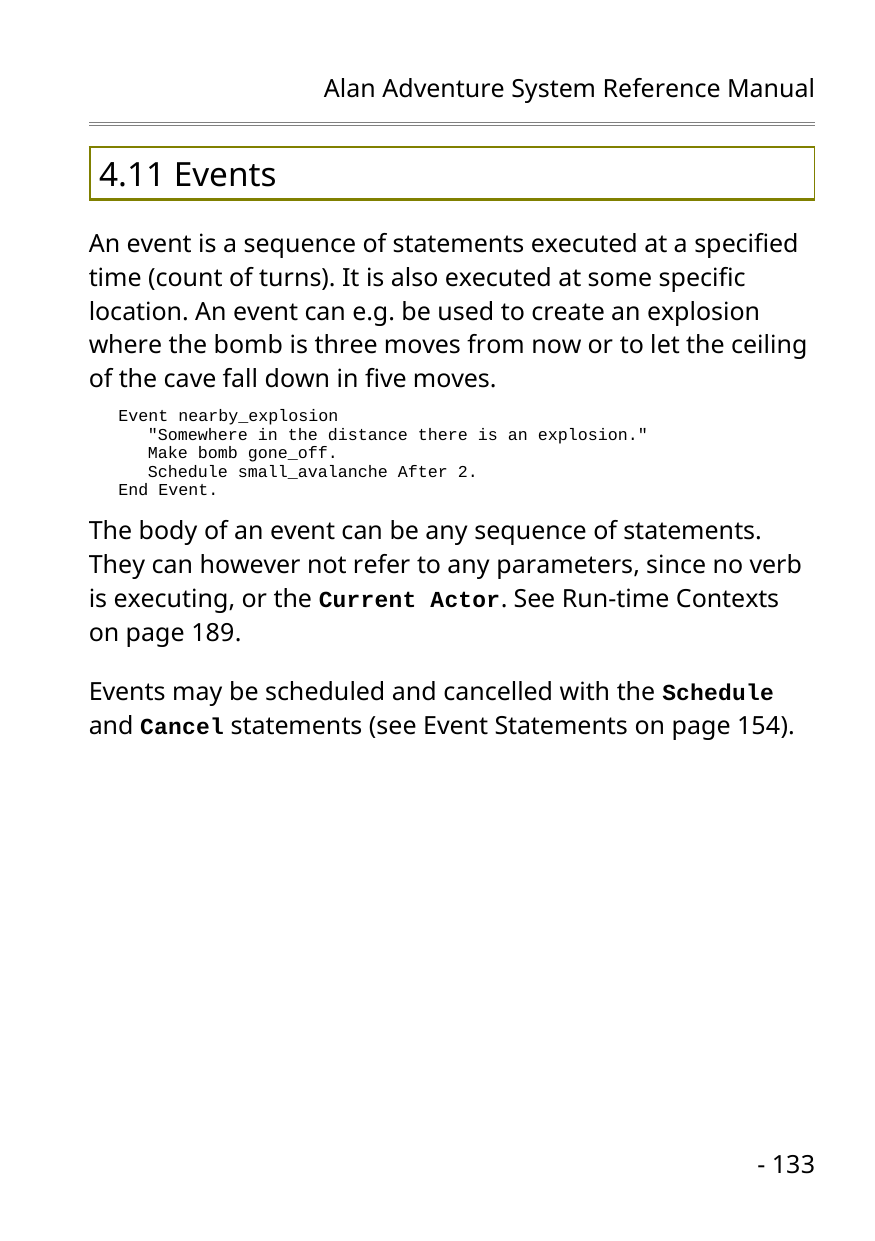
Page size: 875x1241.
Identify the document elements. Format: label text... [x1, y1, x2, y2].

text Event nearby_explosion "Somewhere in the distance there is an explosion." Make bomb gone_off. Schedule small_avalanche After 2. End Event. [118, 408, 815, 501]
subtitle Events [91, 148, 814, 198]
text Events may be scheduled and cancelled with the Schedule and Cancel statements (see Event Statements on page 122). [88, 674, 815, 742]
text An event is a sequence of statements executed at a specified time (count of turns). It is also executed at some specific location. An event can e.g. be used to create an explosion where the bomb is three moves from now or to let the ceiling of the cave fall down in five moves. [88, 226, 815, 395]
text The body of an event can be any sequence of statements. They can however not refer to any parameters, since no verb is executing, or the Current Actor. See Run-time Contexts on page 153. [88, 513, 815, 649]
